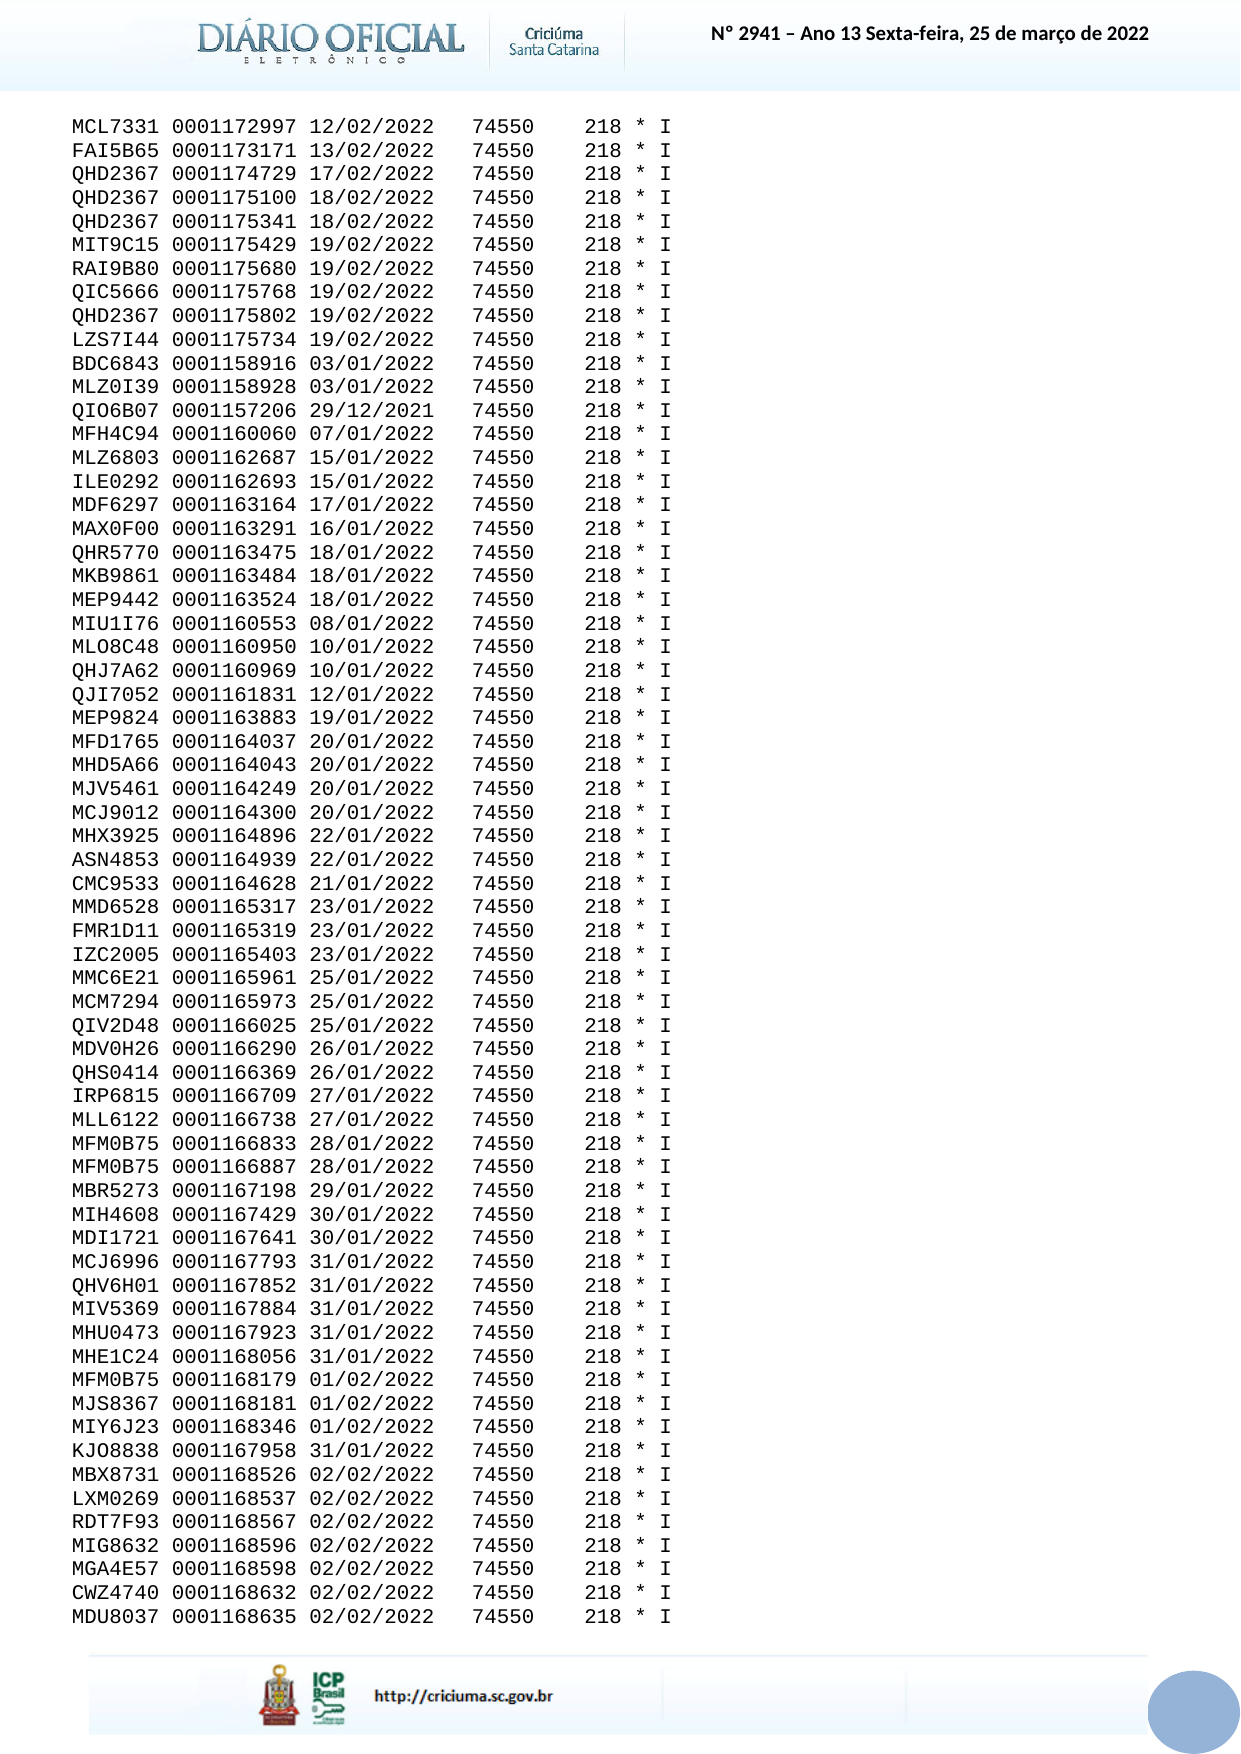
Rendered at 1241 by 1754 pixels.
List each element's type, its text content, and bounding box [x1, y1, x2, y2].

text MMD6528 0001165317 23/01/2022 74550 218 * I [59, 896, 1181, 920]
text MMC6E21 0001165961 25/01/2022 74550 218 * I [59, 967, 1181, 991]
text QHR5770 0001163475 18/01/2022 74550 218 * I [59, 542, 1181, 565]
text QIV2D48 0001166025 25/01/2022 74550 218 * I [59, 1014, 1181, 1038]
text LZS7I44 0001175734 19/02/2022 74550 218 * I [59, 329, 1181, 352]
text MIY6J23 0001168346 01/02/2022 74550 218 * I [59, 1417, 1181, 1440]
text MHX3925 0001164896 22/01/2022 74550 218 * I [59, 825, 1181, 849]
text MGA4E57 0001168598 02/02/2022 74550 218 * I [59, 1558, 1181, 1582]
text MDU8037 0001168635 02/02/2022 74550 218 * I [59, 1606, 1181, 1629]
text FAI5B65 0001173171 13/02/2022 74550 218 * I [59, 140, 1181, 163]
text BDC6843 0001158916 03/01/2022 74550 218 * I [59, 352, 1181, 376]
text ASN4853 0001164939 22/01/2022 74550 218 * I [59, 849, 1181, 873]
text QHD2367 0001175100 18/02/2022 74550 218 * I [59, 187, 1181, 211]
text QIO6B07 0001157206 29/12/2021 74550 218 * I [59, 400, 1181, 423]
text MIH4608 0001167429 30/01/2022 74550 218 * I [59, 1204, 1181, 1227]
text MFM0B75 0001168179 01/02/2022 74550 218 * I [59, 1369, 1181, 1393]
text MIT9C15 0001175429 19/02/2022 74550 218 * I [59, 234, 1181, 258]
text QHD2367 0001175802 19/02/2022 74550 218 * I [59, 305, 1181, 329]
text IRP6815 0001166709 27/01/2022 74550 218 * I [59, 1086, 1181, 1109]
text MEP9442 0001163524 18/01/2022 74550 218 * I [59, 589, 1181, 613]
text QJI7052 0001161831 12/01/2022 74550 218 * I [59, 683, 1181, 707]
text MCL7331 0001172997 12/02/2022 74550 218 * I [59, 116, 1181, 140]
text CMC9533 0001164628 21/01/2022 74550 218 * I [59, 873, 1181, 896]
text RAI9B80 0001175680 19/02/2022 74550 218 * I [59, 258, 1181, 282]
text MDF6297 0001163164 17/01/2022 74550 218 * I [59, 494, 1181, 518]
text MCM7294 0001165973 25/01/2022 74550 218 * I [59, 991, 1181, 1014]
text MCJ6996 0001167793 31/01/2022 74550 218 * I [59, 1251, 1181, 1275]
text FMR1D11 0001165319 23/01/2022 74550 218 * I [59, 920, 1181, 944]
text KJO8838 0001167958 31/01/2022 74550 218 * I [59, 1440, 1181, 1464]
text MHU0473 0001167923 31/01/2022 74550 218 * I [59, 1322, 1181, 1346]
text MFM0B75 0001166833 28/01/2022 74550 218 * I [59, 1133, 1181, 1156]
text QIC5666 0001175768 19/02/2022 74550 218 * I [59, 282, 1181, 305]
text IZC2005 0001165403 23/01/2022 74550 218 * I [59, 944, 1181, 967]
text MKB9861 0001163484 18/01/2022 74550 218 * I [59, 565, 1181, 589]
text MLL6122 0001166738 27/01/2022 74550 218 * I [59, 1109, 1181, 1133]
text QHD2367 0001174729 17/02/2022 74550 218 * I [59, 163, 1181, 187]
text QHJ7A62 0001160969 10/01/2022 74550 218 * I [59, 660, 1181, 683]
text LXM0269 0001168537 02/02/2022 74550 218 * I [59, 1487, 1181, 1511]
text ILE0292 0001162693 15/01/2022 74550 218 * I [59, 471, 1181, 494]
text MJS8367 0001168181 01/02/2022 74550 218 * I [59, 1393, 1181, 1417]
text MFM0B75 0001166887 28/01/2022 74550 218 * I [59, 1156, 1181, 1180]
text MAX0F00 0001163291 16/01/2022 74550 218 * I [59, 518, 1181, 542]
text MLZ6803 0001162687 15/01/2022 74550 218 * I [59, 447, 1181, 471]
text MFD1765 0001164037 20/01/2022 74550 218 * I [59, 731, 1181, 754]
text MIU1I76 0001160553 08/01/2022 74550 218 * I [59, 613, 1181, 636]
text RDT7F93 0001168567 02/02/2022 74550 218 * I [59, 1511, 1181, 1535]
text MDI1721 0001167641 30/01/2022 74550 218 * I [59, 1227, 1181, 1251]
text MEP9824 0001163883 19/01/2022 74550 218 * I [59, 707, 1181, 731]
text MCJ9012 0001164300 20/01/2022 74550 218 * I [59, 802, 1181, 825]
text MLO8C48 0001160950 10/01/2022 74550 218 * I [59, 636, 1181, 660]
text QHV6H01 0001167852 31/01/2022 74550 218 * I [59, 1275, 1181, 1298]
text MDV0H26 0001166290 26/01/2022 74550 218 * I [59, 1038, 1181, 1062]
text MLZ0I39 0001158928 03/01/2022 74550 218 * I [59, 376, 1181, 400]
text QHD2367 0001175341 18/02/2022 74550 218 * I [59, 211, 1181, 234]
text MIV5369 0001167884 31/01/2022 74550 218 * I [59, 1298, 1181, 1322]
text MIG8632 0001168596 02/02/2022 74550 218 * I [59, 1535, 1181, 1558]
text CWZ4740 0001168632 02/02/2022 74550 218 * I [59, 1582, 1181, 1606]
text MJV5461 0001164249 20/01/2022 74550 218 * I [59, 778, 1181, 802]
text QHS0414 0001166369 26/01/2022 74550 218 * I [59, 1062, 1181, 1086]
text MFH4C94 0001160060 07/01/2022 74550 218 * I [59, 423, 1181, 447]
text MBX8731 0001168526 02/02/2022 74550 218 * I [59, 1464, 1181, 1487]
text MBR5273 0001167198 29/01/2022 74550 218 * I [59, 1180, 1181, 1204]
text MHE1C24 0001168056 31/01/2022 74550 218 * I [59, 1346, 1181, 1369]
text MHD5A66 0001164043 20/01/2022 74550 218 * I [59, 754, 1181, 778]
